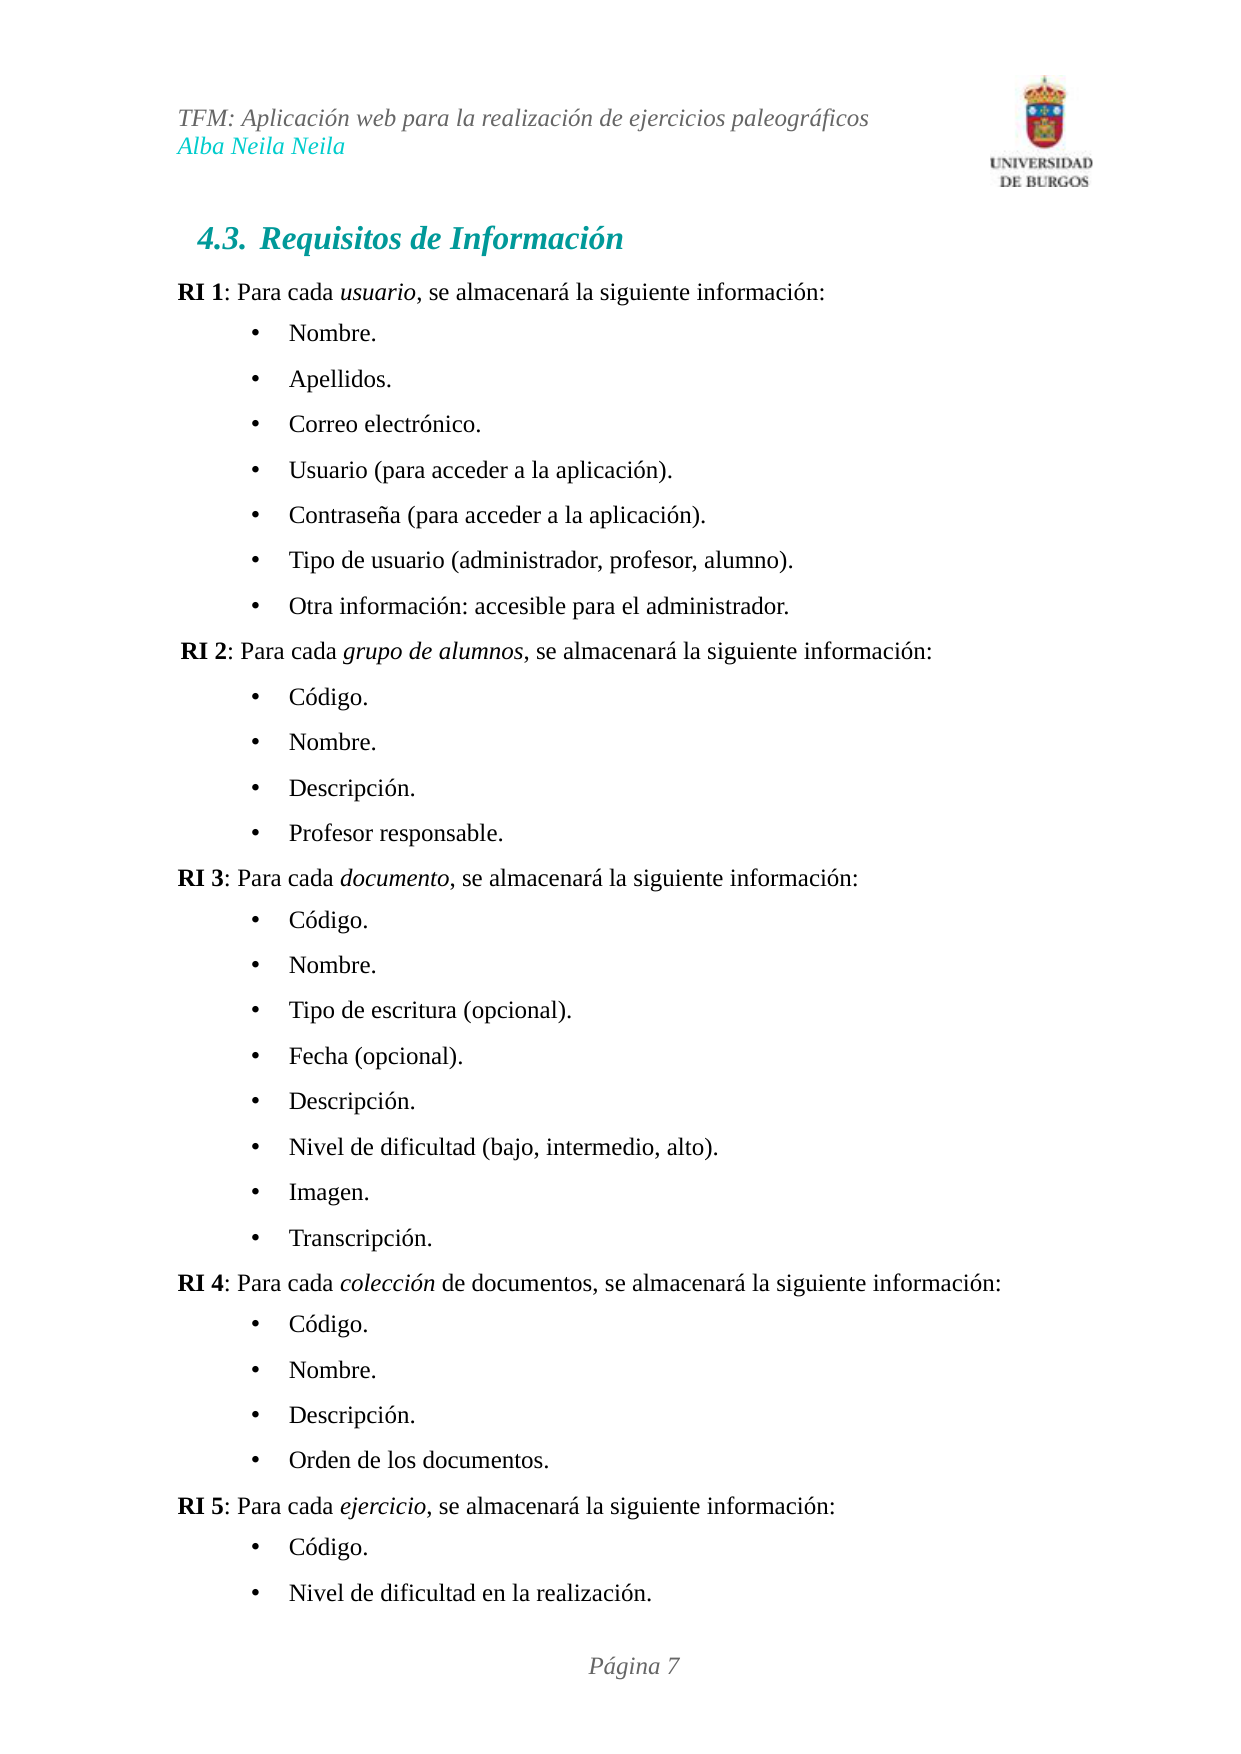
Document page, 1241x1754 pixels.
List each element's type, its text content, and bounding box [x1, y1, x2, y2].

list Código. [251, 1532, 1092, 1561]
list Nombre. [251, 318, 1092, 347]
list Código. [251, 1309, 1092, 1338]
list Código. [251, 905, 1092, 933]
list Contraseña (para acceder a la aplicación). [251, 500, 1092, 529]
picture [990, 75, 1093, 187]
list Apellidos. [251, 364, 1092, 393]
list Otra información: accesible para el administrador. [251, 591, 1092, 620]
text RI 5: Para cada ejercicio, se almacenará la siguiente información: [177, 1491, 1092, 1520]
text RI 1: Para cada usuario, se almacenará la siguiente información: [177, 277, 1092, 306]
list Nivel de dificultad (bajo, intermedio, alto). [251, 1132, 1092, 1161]
list Descripción. [251, 1400, 1092, 1429]
list Nombre. [251, 950, 1092, 979]
list Descripción. [251, 773, 1092, 801]
list Transcripción. [251, 1223, 1092, 1251]
list Nombre. [251, 1355, 1092, 1383]
list Fecha (opcional). [251, 1041, 1092, 1070]
list Correo electrónico. [251, 409, 1092, 438]
list Tipo de escritura (opcional). [251, 996, 1092, 1024]
list Imagen. [251, 1177, 1092, 1206]
list Descripción. [251, 1086, 1092, 1115]
list Profesor responsable. [251, 818, 1092, 847]
list Orden de los documentos. [251, 1446, 1092, 1474]
text RI 4: Para cada colección de documentos, se almacenará la siguiente información: [177, 1268, 1092, 1297]
list Nivel de dificultad en la realización. [251, 1578, 1092, 1606]
list Nombre. [251, 727, 1092, 756]
list Usuario (para acceder a la aplicación). [251, 455, 1092, 483]
subtitle Requisitos de Información [189, 218, 1092, 257]
text RI 3: Para cada documento, se almacenará la siguiente información: [177, 863, 1092, 892]
list Código. [251, 682, 1092, 711]
list RI 2: Para cada grupo de alumnos, se almacenará la siguiente información: [180, 636, 1092, 665]
list Tipo de usuario (administrador, profesor, alumno). [251, 546, 1092, 574]
